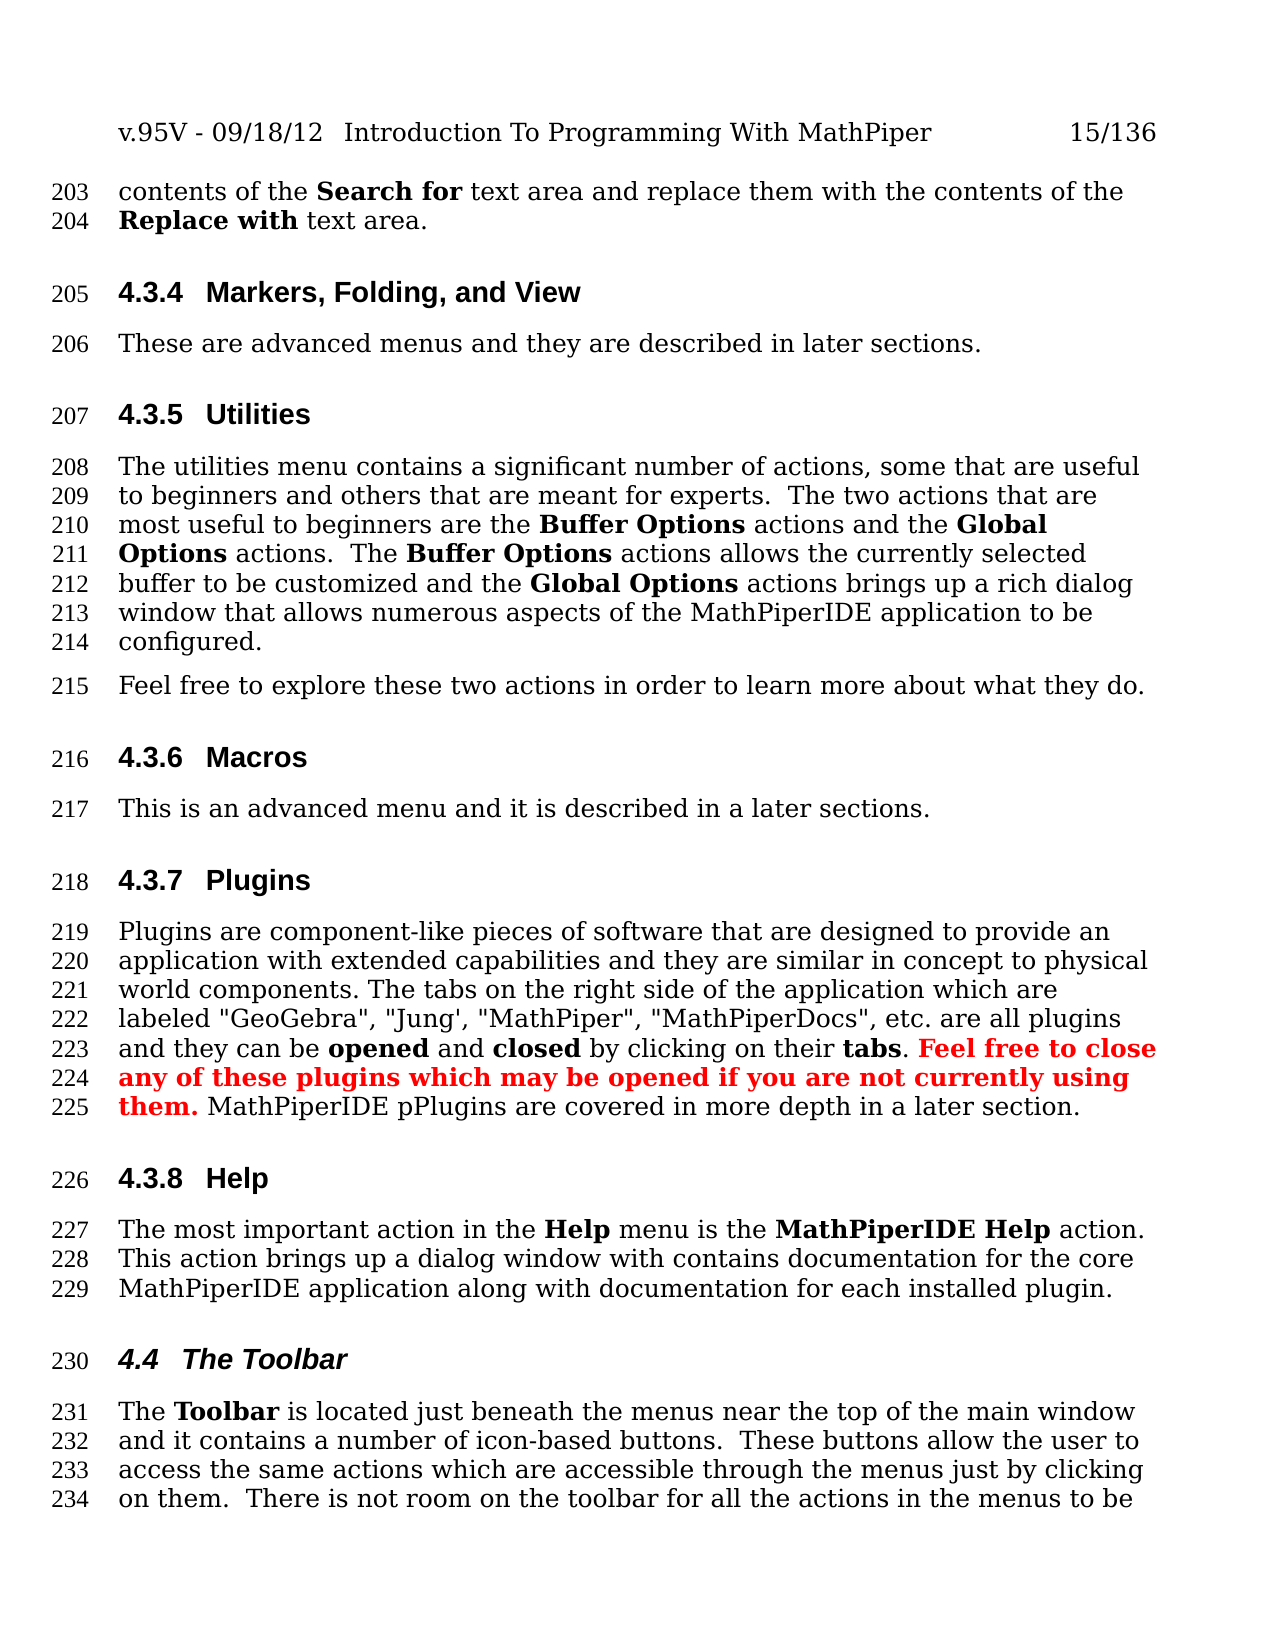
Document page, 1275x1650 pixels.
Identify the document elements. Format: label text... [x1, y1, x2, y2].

subtitle Utilities [118, 397, 1157, 431]
text The utilities menu contains a significant number of actions, some that are useful to beginners and others that are meant for experts. The two actions that are most useful to beginners are the Buffer Options actions and the Global Options actions. The Buffer Options actions allows the currently selected buffer to be customized and the Global Options actions brings up a rich dialog window that allows numerous aspects of the MathPiperIDE application to be configured. [118, 452, 1157, 657]
text The most important action in the Help menu is the MathPiperIDE Help action. This action brings up a dialog window with contains documentation for the core MathPiperIDE application along with documentation for each installed plugin. [118, 1215, 1157, 1303]
text The Toolbar is located just beneath the menus near the top of the main window and it contains a number of icon-based buttons. These buttons allow the user to access the same actions which are accessible through the menus just by clicking on them. There is not room on the toolbar for all the actions in the menus to be [118, 1397, 1157, 1513]
text Plugins are component-like pieces of software that are designed to provide an application with extended capabilities and they are similar in concept to physical world components. The tabs on the right side of the application which are labeled "GeoGebra", "Jung', "MathPiper", "MathPiperDocs", etc. are all plugins and they can be opened and closed by clicking on their tabs. Feel free to close any of these plugins which may be opened if you are not currently using them. MathPiperIDE pPlugins are covered in more depth in a later section. [118, 917, 1157, 1122]
text This is an advanced menu and it is described in a later sections. [118, 794, 1157, 823]
text contents of the Search for text area and replace them with the contents of the Replace with text area. [118, 177, 1157, 236]
subtitle Help [118, 1161, 1157, 1194]
text Feel free to explore these two actions in order to learn more about what they do. [118, 672, 1157, 701]
subtitle Macros [118, 740, 1157, 773]
subtitle Plugins [118, 862, 1157, 896]
subtitle The Toolbar [118, 1342, 1157, 1376]
text These are advanced menus and they are described in later sections. [118, 329, 1157, 358]
subtitle Markers, Folding, and View [118, 274, 1157, 308]
